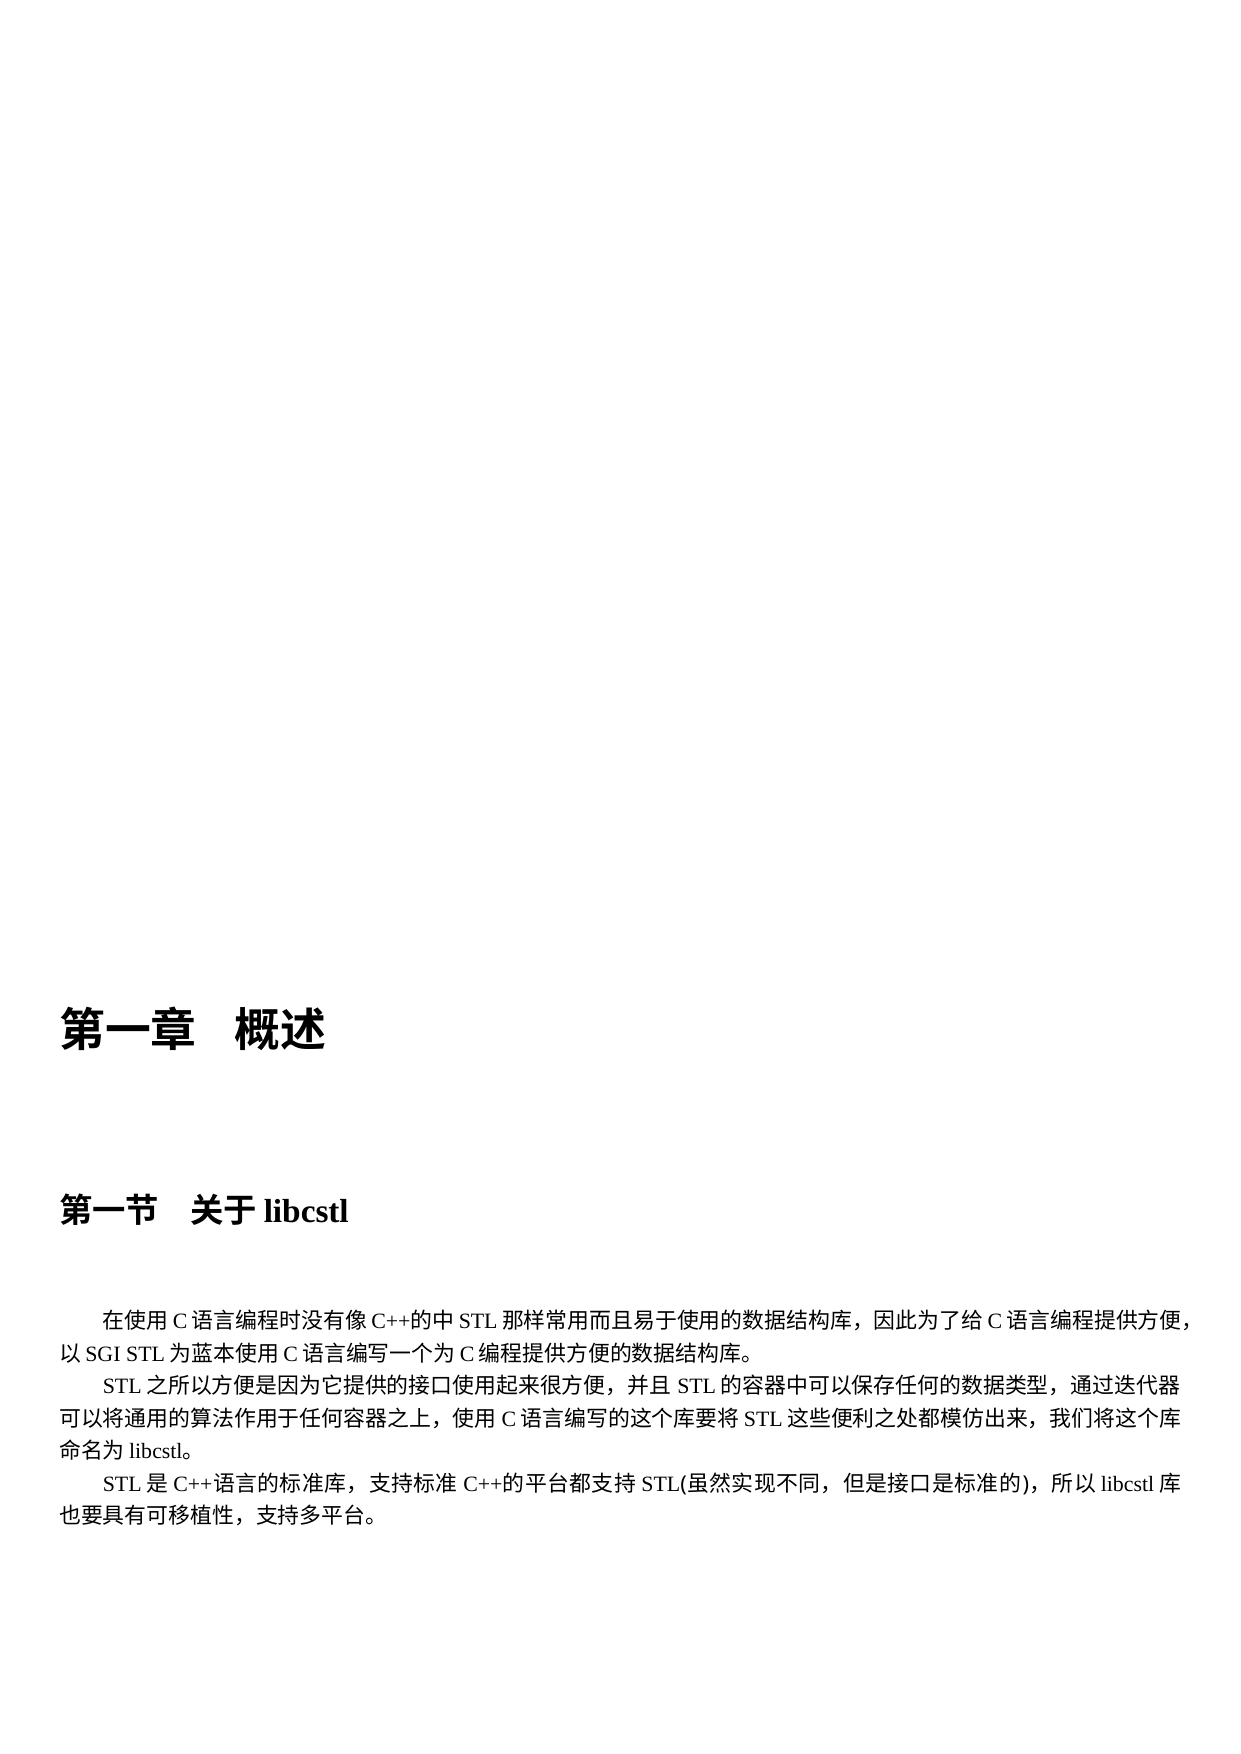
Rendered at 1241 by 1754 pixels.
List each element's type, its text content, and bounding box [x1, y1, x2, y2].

text STL是C++语言的标准库，支持标准C++的平台都支持STL(虽然实现不同，但是接口是标准的)，所以libcstl库也要具有可移植性，支持多平台。 [59, 1465, 1181, 1530]
text STL之所以方便是因为它提供的接口使用起来很方便，并且STL的容器中可以保存任何的数据类型，通过迭代器可以将通用的算法作用于任何容器之上，使用C语言编写的这个库要将STL这些便利之处都模仿出来，我们将这个库命名为libcstl。 [59, 1368, 1181, 1465]
text 在使用C语言编程时没有像C++的中STL那样常用而且易于使用的数据结构库，因此为了给C语言编程提供方便，以SGI STL为蓝本使用C语言编写一个为C编程提供方便的数据结构库。 [59, 1303, 1181, 1368]
subtitle 关于libcstl [59, 1176, 1181, 1241]
subtitle 概述 [59, 977, 1181, 1075]
